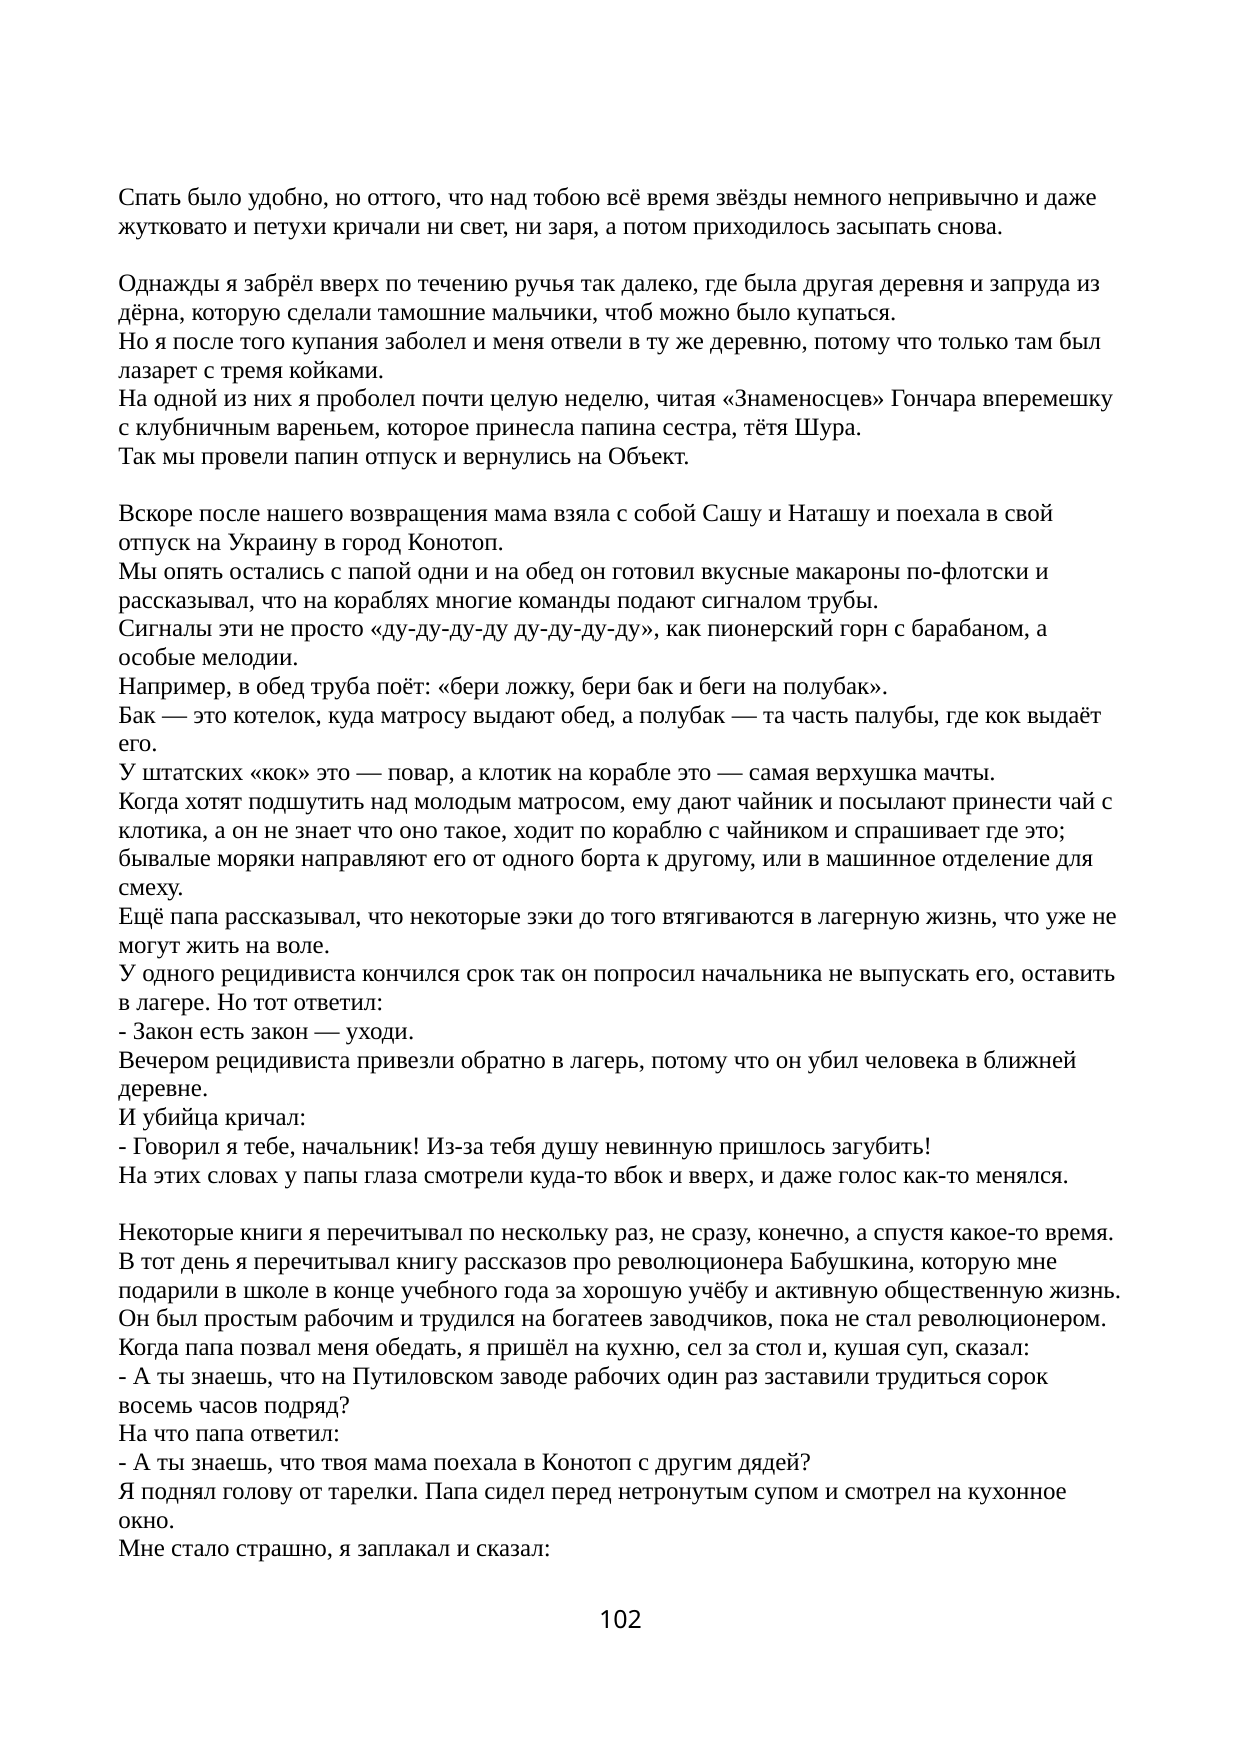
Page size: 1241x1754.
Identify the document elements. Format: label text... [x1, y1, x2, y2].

text Когда хотят подшутить над молодым матросом, ему дают чайник и посылают принести чай с клотика, а он не знает что оно такое, ходит по кораблю с чайником и спрашивает где это; бывалые моряки направляют его от одного борта к другому, или в машинное отделение для смеху. [118, 786, 1122, 901]
text Например, в обед труба поёт: «бери ложку, бери бак и беги на полубак». [118, 671, 1122, 700]
text И убийца кричал: [118, 1102, 1122, 1131]
text - Говорил я тебе, начальник! Из-за тебя душу невинную пришлось загубить! [118, 1131, 1122, 1160]
text Вскоре после нашего возвращения мама взяла с собой Сашу и Наташу и поехала в свой отпуск на Украину в город Конотоп. [118, 498, 1122, 556]
text Вечером рецидивиста привезли обратно в лагерь, потому что он убил человека в ближней деревне. [118, 1045, 1122, 1102]
text Сигналы эти не просто «ду-ду-ду-ду ду-ду-ду-ду», как пионерский горн с барабаном, а особые мелодии. [118, 613, 1122, 671]
text Ещё папа рассказывал, что некоторые зэки до того втягиваются в лагерную жизнь, что уже не могут жить на воле. [118, 901, 1122, 958]
text Бак — это котелок, куда матросу выдают обед, а полубак — та часть палубы, где кок выдаёт его. [118, 700, 1122, 757]
text - А ты знаешь, что твоя мама поехала в Конотоп с другим дядей? [118, 1447, 1122, 1476]
text Мы опять остались с папой одни и на обед он готовил вкусные макароны по-флотски и рассказывал, что на кораблях многие команды подают сигналом трубы. [118, 556, 1122, 613]
text У штатских «кок» это — повар, а клотик на корабле это — самая верхушка мачты. [118, 757, 1122, 786]
text Спать было удобно, но оттого, что над тобою всё время звёзды немного непривычно и даже жутковато и петухи кричали ни свет, ни заря, а потом приходилось засыпать снова. [118, 182, 1122, 240]
text На этих словах у папы глаза смотрели куда-то вбок и вверх, и даже голос как-то менялся. [118, 1160, 1122, 1188]
text Однажды я забрёл вверх по течению ручья так далеко, где была другая деревня и запруда из дёрна, которую сделали тамошние мальчики, чтоб можно было купаться. [118, 268, 1122, 326]
text Мне стало страшно, я заплакал и сказал: [118, 1533, 1122, 1562]
text Так мы провели папин отпуск и вернулись на Объект. [118, 441, 1122, 470]
text На одной из них я проболел почти целую неделю, читая «Знаменосцев» Гончара вперемешку с клубничным вареньем, которое принесла папина сестра, тётя Шура. [118, 383, 1122, 441]
text - Закон есть закон — уходи. [118, 1016, 1122, 1045]
text Некоторые книги я перечитывал по нескольку раз, не сразу, конечно, а спустя какое-то время. В тот день я перечитывал книгу рассказов про революционера Бабушкина, которую мне подарили в школе в конце учебного года за хорошую учёбу и активную общественную жизнь. Он был простым рабочим и трудился на богатеев заводчиков, пока не стал революционером. [118, 1217, 1122, 1332]
text Я поднял голову от тарелки. Папа сидел перед нетронутым супом и смотрел на кухонное окно. [118, 1476, 1122, 1533]
text У одного рецидивиста кончился срок так он попросил начальника не выпускать его, оставить в лагере. Но тот ответил: [118, 958, 1122, 1016]
text - А ты знаешь, что на Путиловском заводе рабочих один раз заставили трудиться сорок восемь часов подряд? [118, 1361, 1122, 1418]
text На что папа ответил: [118, 1418, 1122, 1447]
text Но я после того купания заболел и меня отвели в ту же деревню, потому что только там был лазарет с тремя койками. [118, 326, 1122, 383]
text Когда папа позвал меня обедать, я пришёл на кухню, сел за стол и, кушая суп, сказал: [118, 1332, 1122, 1361]
